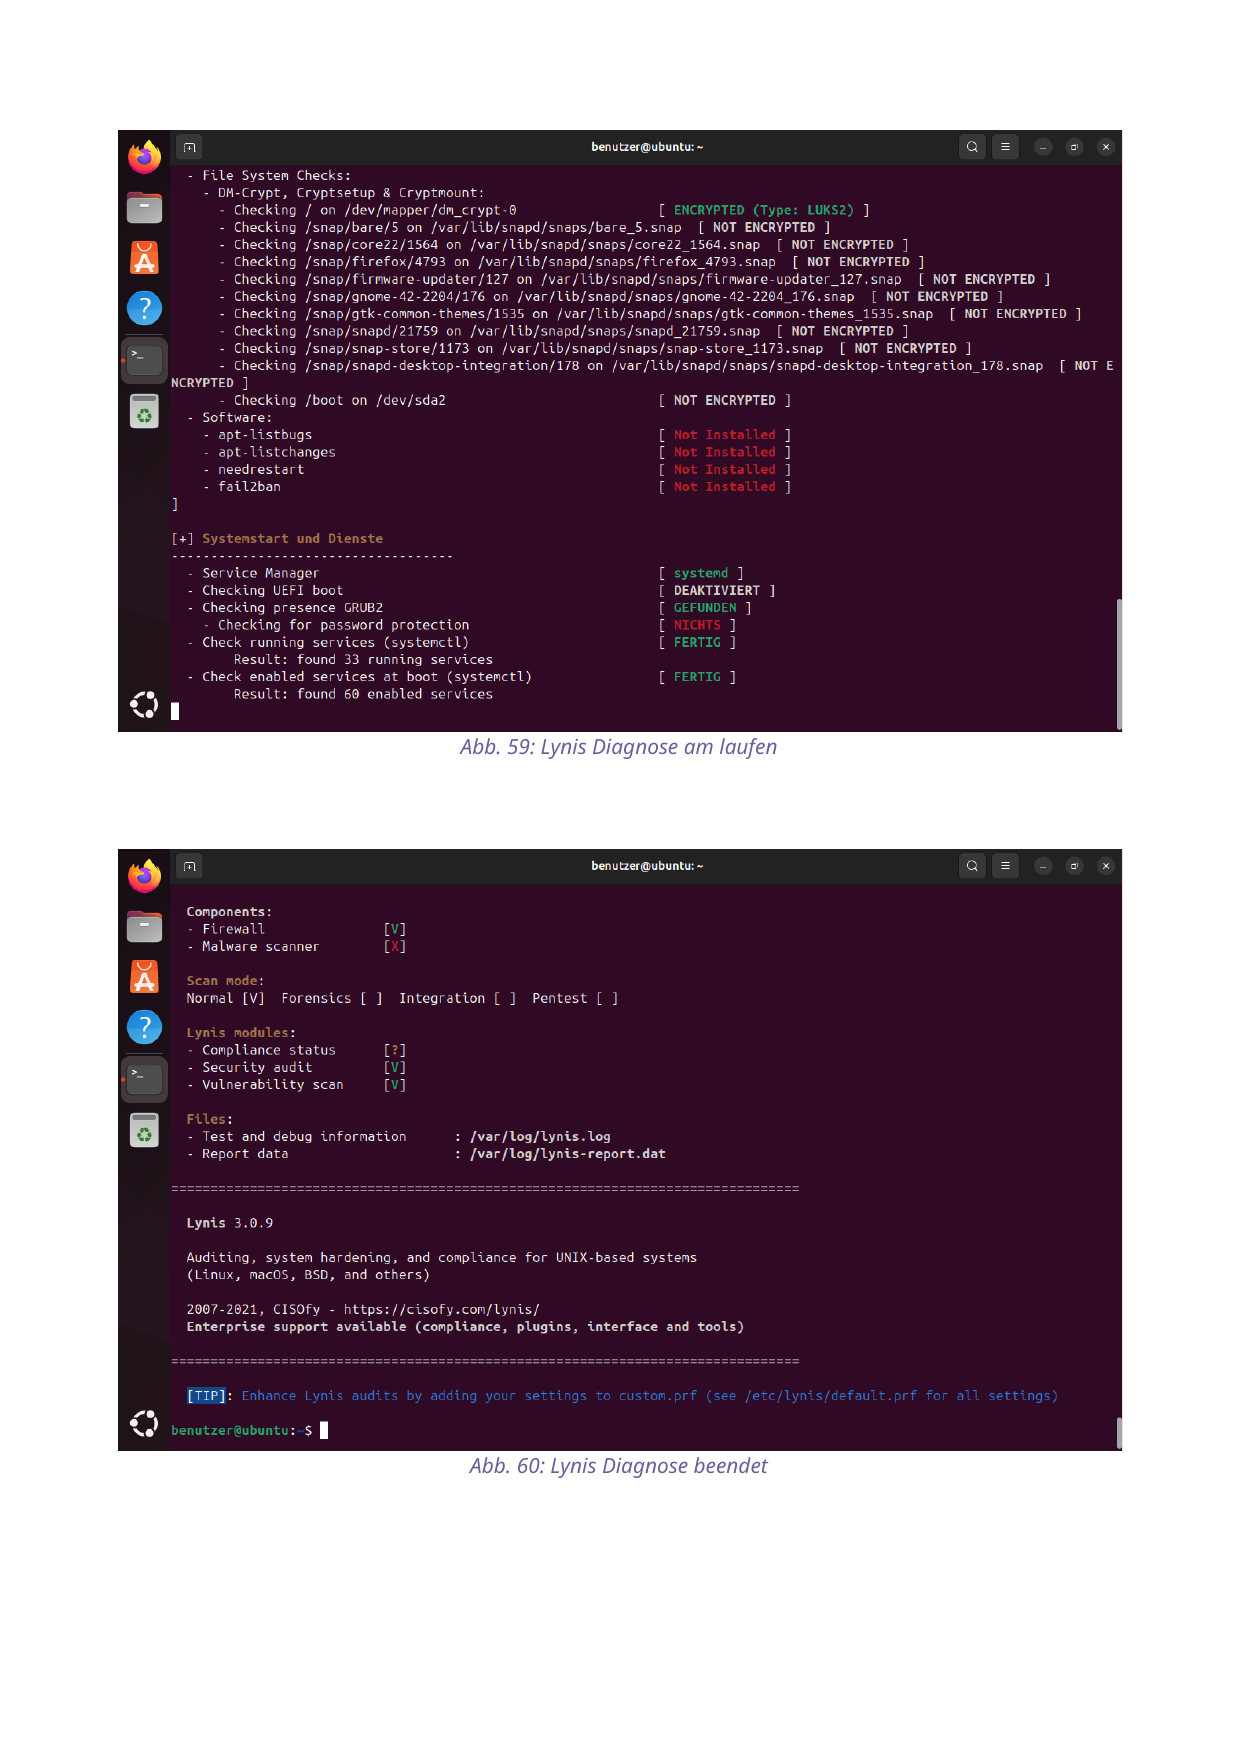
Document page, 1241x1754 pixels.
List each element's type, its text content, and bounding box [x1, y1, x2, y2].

text Abb. 60: Lynis Diagnose beendet [118, 1451, 1122, 1479]
text Abb. 59: Lynis Diagnose am laufen [118, 732, 1122, 760]
picture [118, 130, 1123, 732]
picture [118, 849, 1123, 1451]
